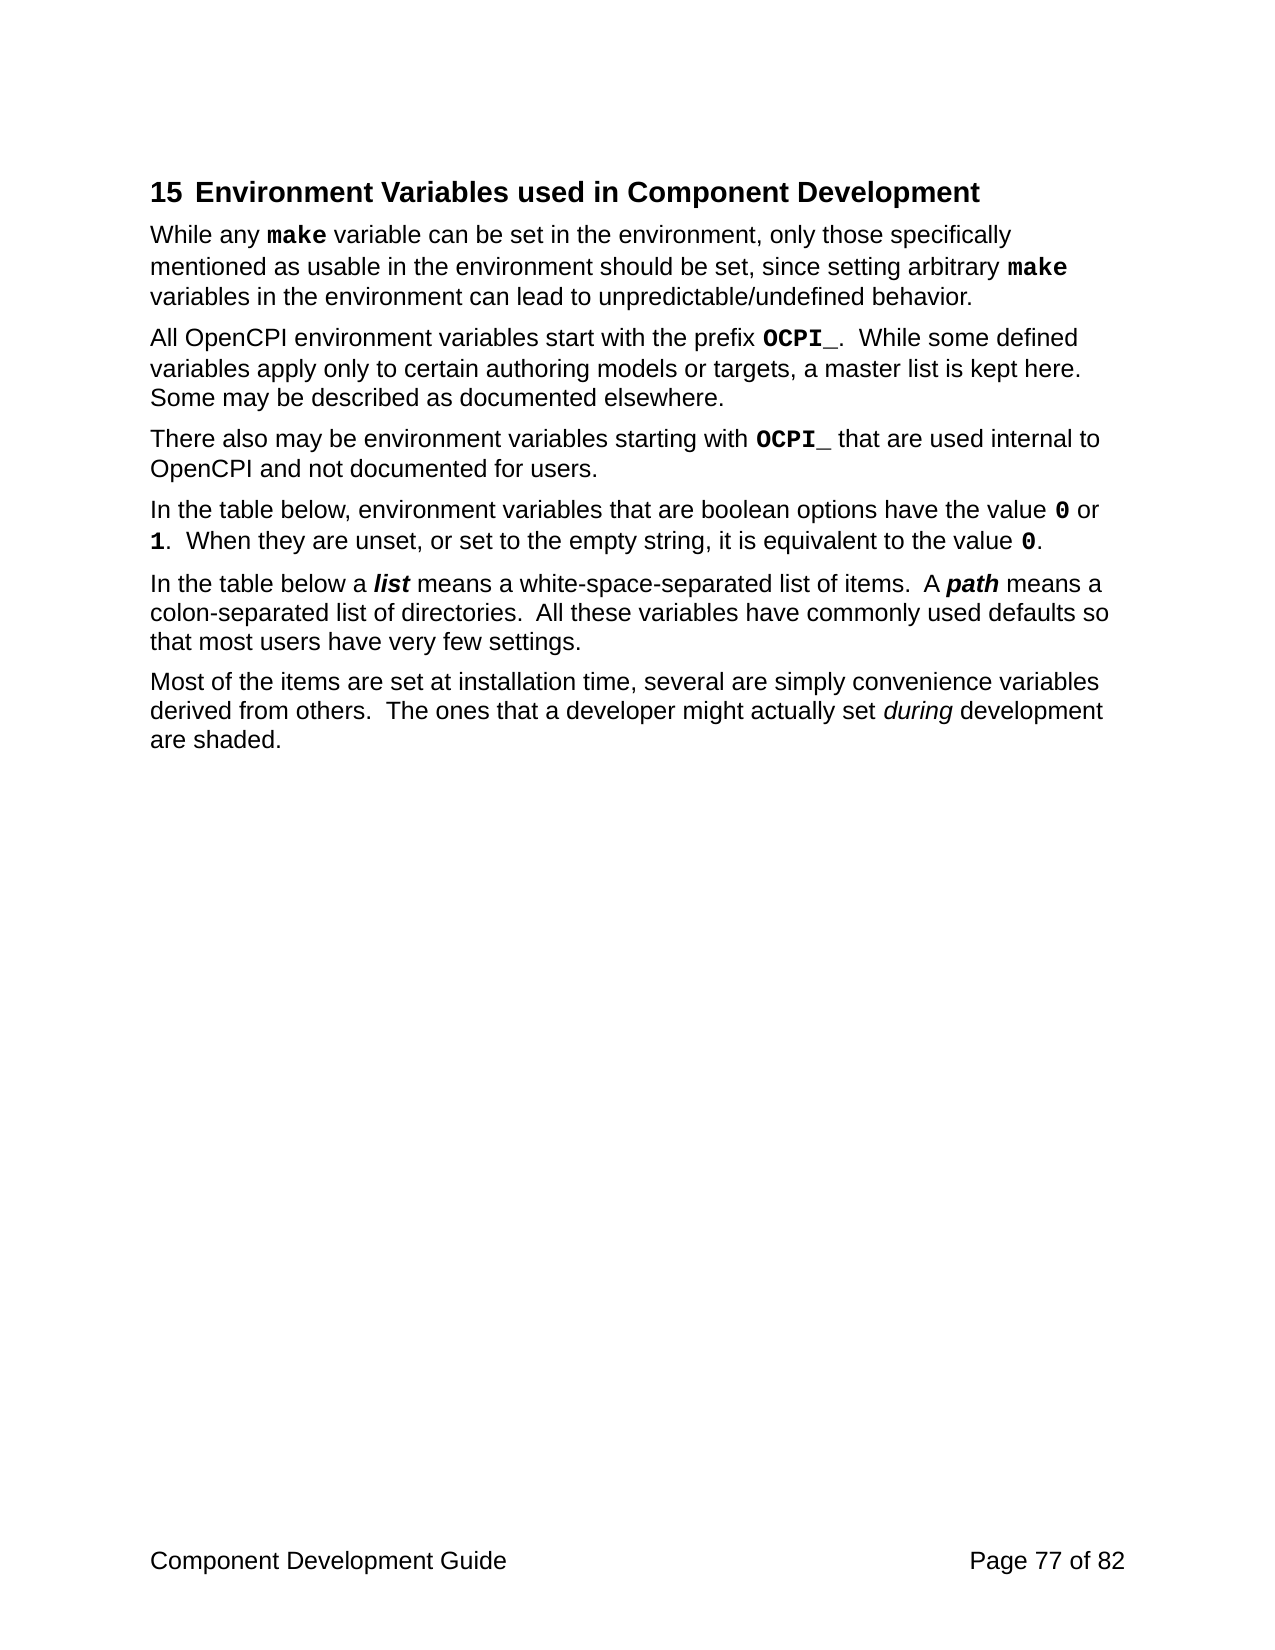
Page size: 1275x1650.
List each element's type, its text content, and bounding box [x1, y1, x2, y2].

text While any make variable can be set in the environment, only those specifically mentioned as usable in the environment should be set, since setting arbitrary make variables in the environment can lead to unpredictable/undefined behavior. [150, 221, 1125, 311]
subtitle Environment Variables used in Component Development [150, 175, 1125, 208]
text Most of the items are set at installation time, several are simply convenience variables derived from others. The ones that a developer might actually set during development are shaded. [150, 667, 1125, 753]
text In the table below, environment variables that are boolean options have the value 0 or 1. When they are unset, or set to the empty string, it is equivalent to the value 0. [150, 495, 1125, 557]
text All OpenCPI environment variables start with the prefix OCPI_. While some defined variables apply only to certain authoring models or targets, a master list is kept here. Some may be described as documented elsewhere. [150, 323, 1125, 412]
text In the table below a list means a white-space-separated list of items. A path means a colon-separated list of directories. All these variables have commonly used defaults so that most users have very few settings. [150, 569, 1125, 655]
text There also may be environment variables starting with OCPI_ that are used internal to OpenCPI and not documented for users. [150, 423, 1125, 483]
